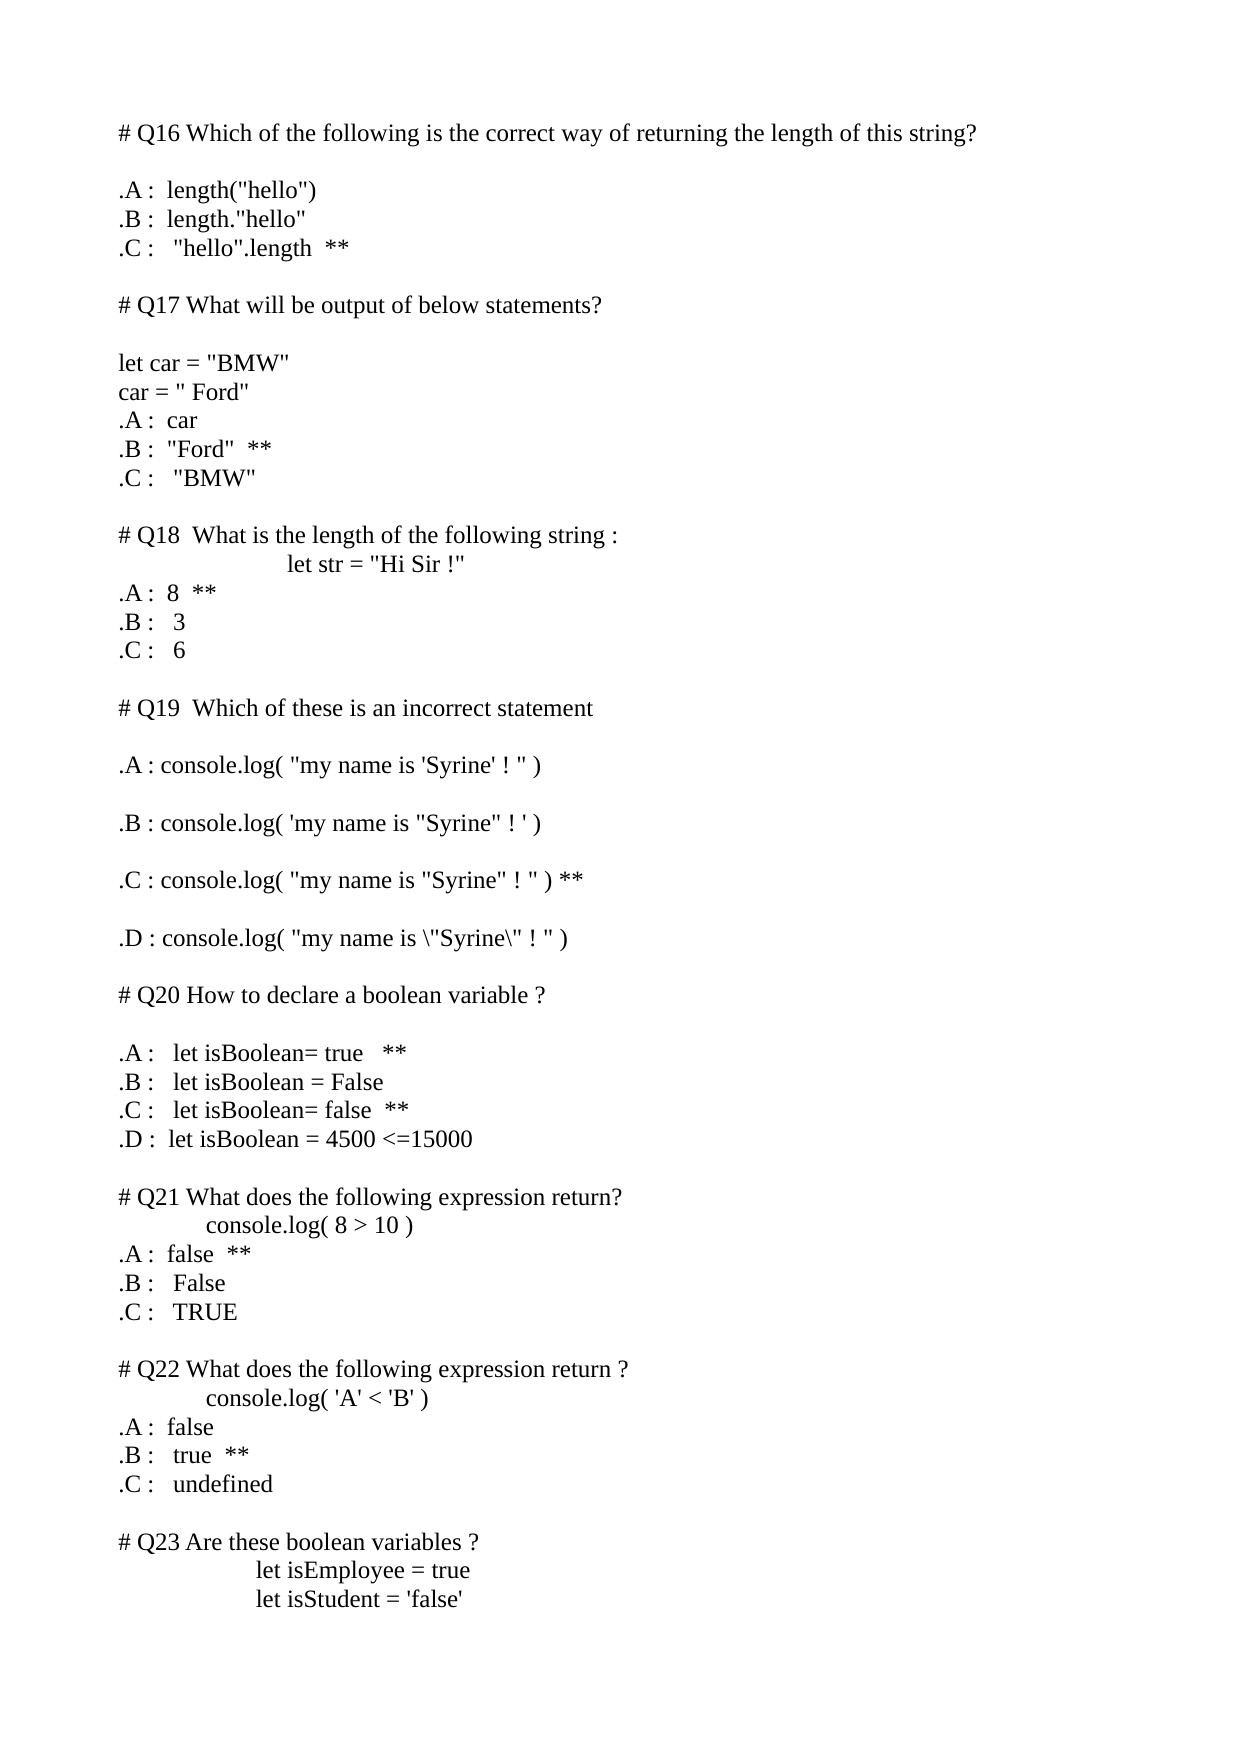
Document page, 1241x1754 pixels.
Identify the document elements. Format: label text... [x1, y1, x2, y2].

text .D : let isBoolean = 4500 <=15000 [118, 1124, 1122, 1153]
text .A : car [118, 406, 1122, 434]
text # Q17 What will be output of below statements? [118, 291, 1122, 319]
text car = " Ford" [118, 377, 1122, 406]
text .C : TRUE [118, 1297, 1122, 1326]
text .D : console.log( "my name is \"Syrine\" ! " ) [118, 923, 1122, 952]
text .B : False [118, 1268, 1122, 1297]
text .B : let isBoolean = False [118, 1067, 1122, 1096]
text .B : console.log( 'my name is "Syrine" ! ' ) [118, 808, 1122, 837]
text .A : let isBoolean= true ** 🤔️ [118, 1038, 1122, 1067]
text .C : console.log( "my name is "Syrine" ! " ) ** 🤔️ [118, 866, 1122, 894]
text let str = "Hi Sir !" [118, 549, 1122, 578]
text let isEmployee = true [118, 1556, 1122, 1584]
text .A : 8 ** 🤔️ [118, 578, 1122, 607]
text # Q21 What does the following expression return? [118, 1182, 1122, 1211]
text # Q20 How to declare a boolean variable ? [118, 981, 1122, 1009]
text console.log( 8 > 10 ) [118, 1211, 1122, 1239]
text .A : false [118, 1412, 1122, 1441]
text .B : "Ford" ** 🤔️ [118, 434, 1122, 463]
text .C : let isBoolean= false ** 🤔️ [118, 1096, 1122, 1124]
text .C : undefined [118, 1469, 1122, 1498]
text .A : false ** 🤔️ [118, 1239, 1122, 1268]
text .C : "hello".length ** 🤔️ [118, 233, 1122, 262]
text .B : true ** 🤔️ [118, 1441, 1122, 1469]
text let car = "BMW" [118, 348, 1122, 377]
text # Q19 Which of these is an incorrect statement [118, 693, 1122, 722]
text .A : length("hello") [118, 176, 1122, 204]
text .B : 3 [118, 607, 1122, 636]
text # Q22 What does the following expression return ? [118, 1354, 1122, 1383]
text .C : 6 [118, 636, 1122, 664]
text console.log( 'A' < 'B' ) [118, 1383, 1122, 1412]
text .C : "BMW" [118, 463, 1122, 492]
text let isStudent = 'false' [118, 1584, 1122, 1613]
text # Q18 What is the length of the following string : [118, 521, 1122, 549]
text .A : console.log( "my name is 'Syrine' ! " ) [118, 751, 1122, 779]
text # Q23 Are these boolean variables ? [118, 1527, 1122, 1556]
text .B : length."hello" [118, 204, 1122, 233]
text # Q16 Which of the following is the correct way of returning the length of this string? [118, 118, 1122, 147]
